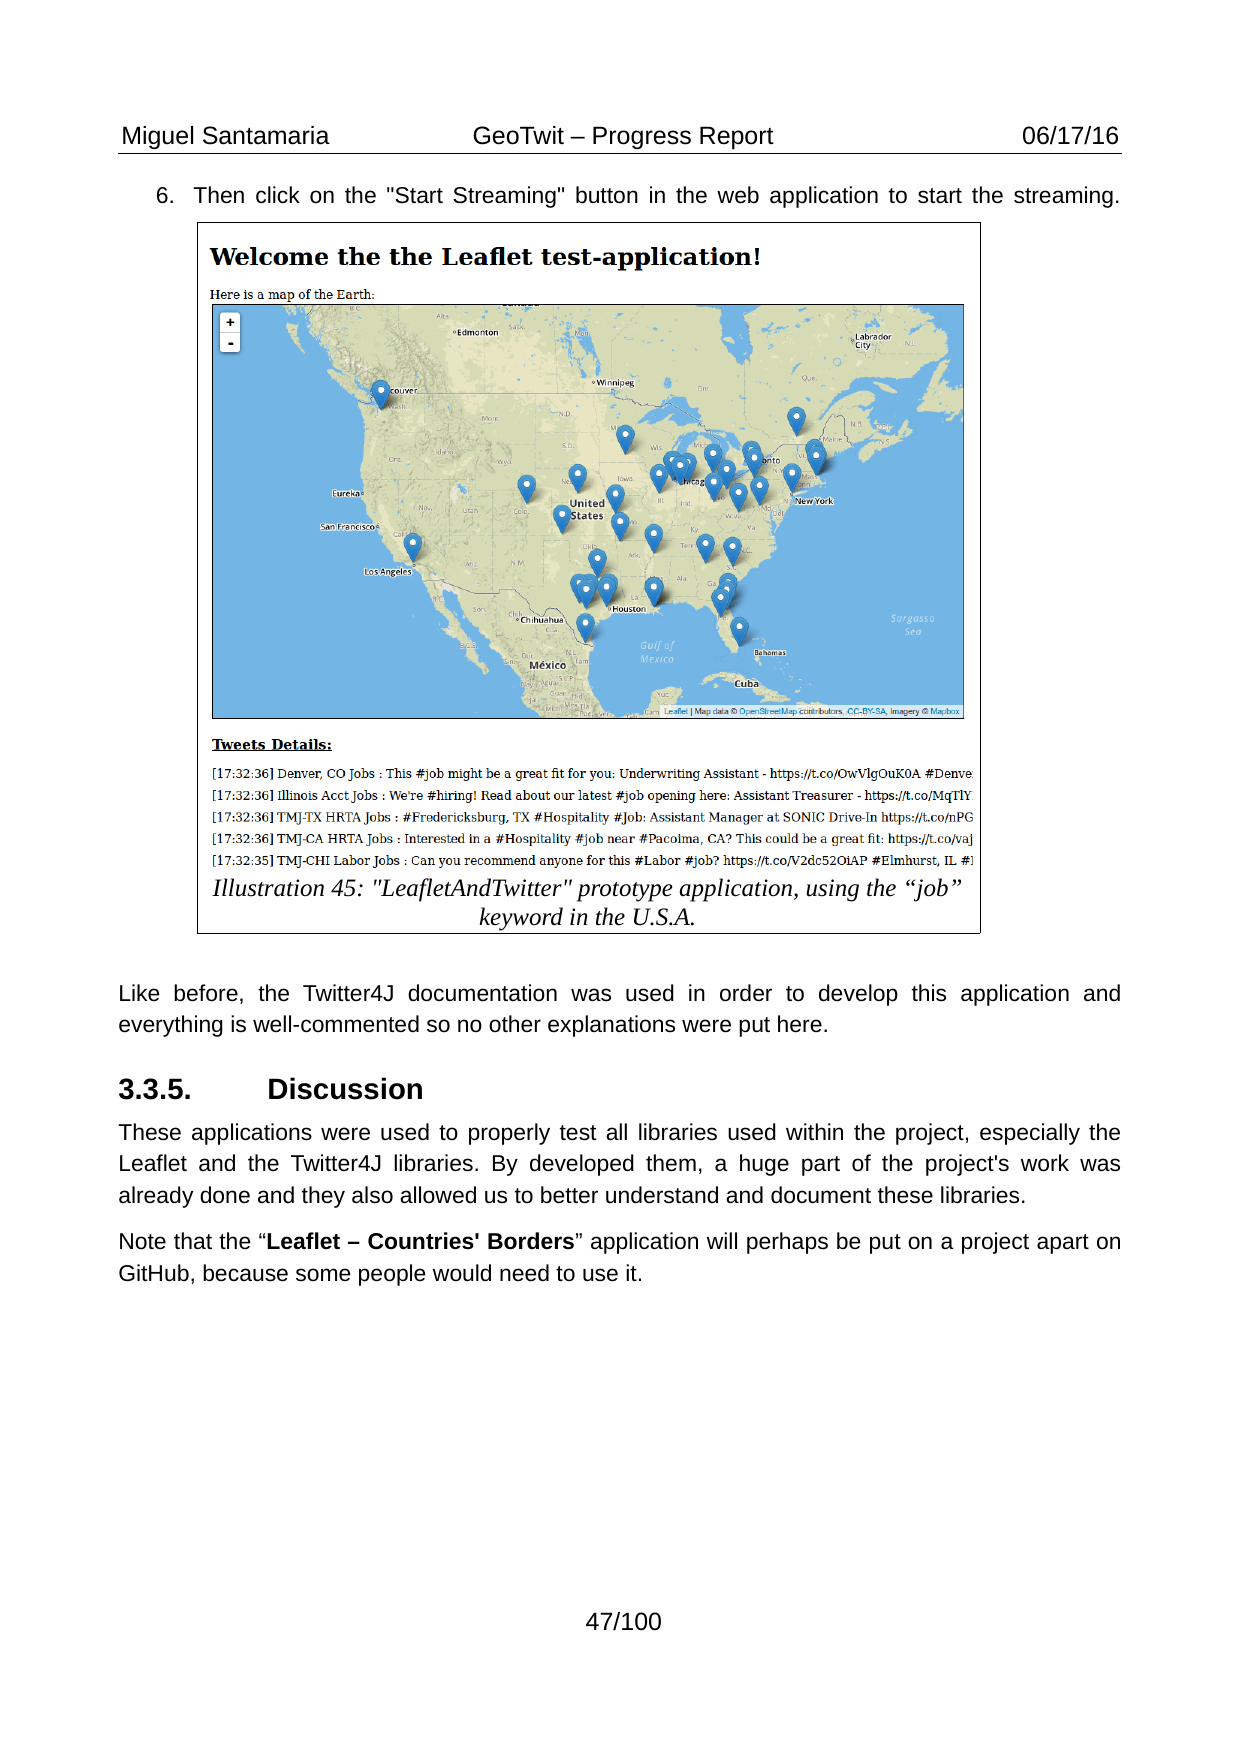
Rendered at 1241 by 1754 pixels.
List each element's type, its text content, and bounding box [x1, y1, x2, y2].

picture [204, 237, 973, 873]
subtitle Discussion [118, 1072, 1122, 1106]
list Illustration 45: "LeafletAndTwitter" prototype application, using the “job” keyword in the U.S.A. [200, 873, 977, 930]
list Then click on the "Start Streaming" button in the web application to start the streaming. [156, 182, 1122, 960]
text Note that the “Leaflet – Countries' Borders” application will perhaps be put on a project apart on GitHub, because some people would need to use it. [118, 1228, 1122, 1286]
text These applications were used to properly test all libraries used within the project, especially the Leaflet and the Twitter4J libraries. By developed them, a huge part of the project's work was already done and they also allowed us to better understand and document these libraries. [118, 1118, 1122, 1208]
text Like before, the Twitter4J documentation was used in order to develop this application and everything is well-commented so no other explanations were put here. [118, 980, 1122, 1038]
